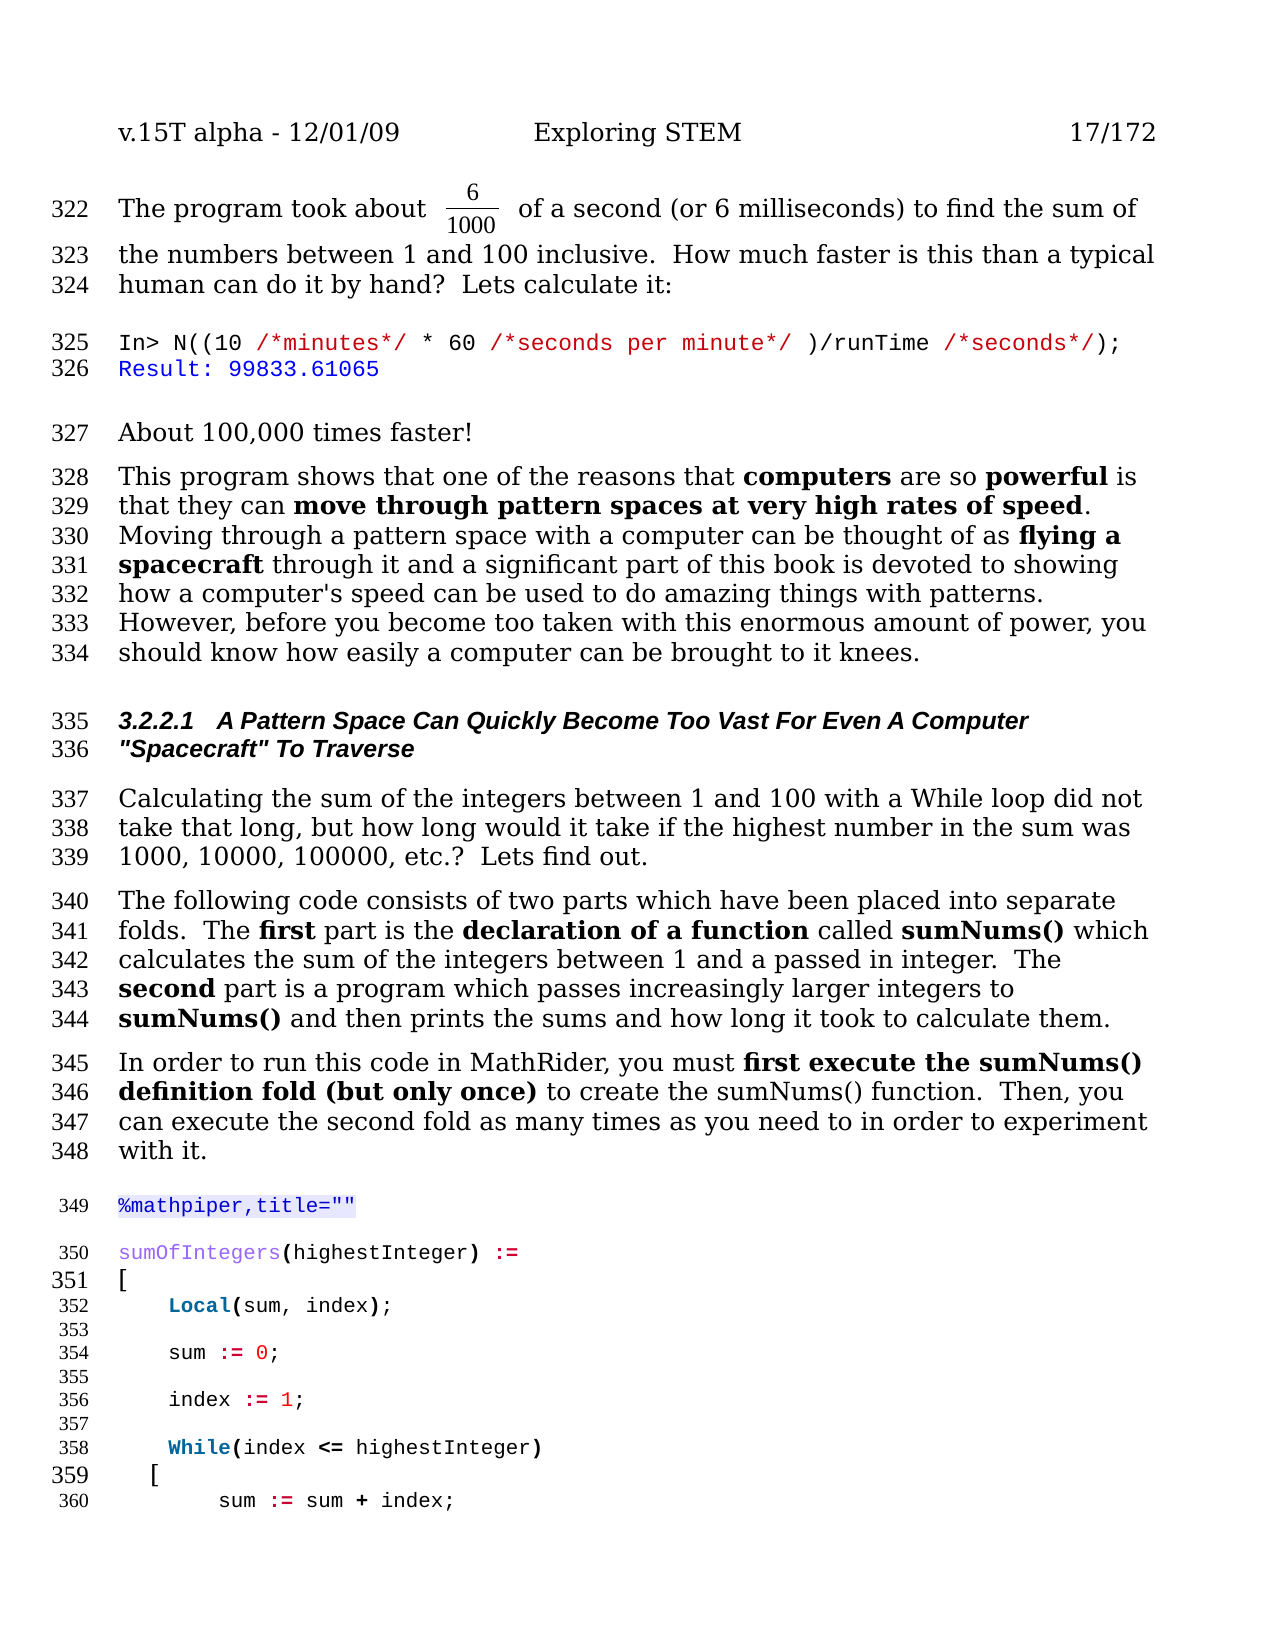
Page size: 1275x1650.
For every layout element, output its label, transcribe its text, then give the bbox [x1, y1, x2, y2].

text While(index <= highestInteger) [118, 1437, 1157, 1460]
text [ [118, 1266, 1157, 1295]
text [ [118, 1460, 1157, 1489]
text In order to run this code in MathRider, you must first execute the sumNums() definition fold (but only once) to create the sumNums() function. Then, you can execute the second fold as many times as you need to in order to experiment with it. [118, 1048, 1157, 1165]
text The program took aboutof a second (or 6 milliseconds) to find the sum of the numbers between 1 and 100 inclusive. How much faster is this than a typical human can do it by hand? Lets calculate it: [118, 177, 1157, 299]
text sum := sum + index; [118, 1489, 1157, 1513]
text The following code consists of two parts which have been placed into separate folds. The first part is the declaration of a function called sumNums() which calculates the sum of the integers between 1 and a passed in integer. The second part is a program which passes increasingly larger integers to sumNums() and then prints the sums and how long it took to calculate them. [118, 887, 1157, 1033]
text sum := 0; [118, 1342, 1157, 1366]
text sumOfIntegers(highestInteger) := [118, 1242, 1157, 1266]
text index := 1; [118, 1389, 1157, 1413]
text Local(sum, index); [118, 1295, 1157, 1318]
text Calculating the sum of the integers between 1 and 100 with a While loop did not take that long, but how long would it take if the highest number in the sum was 1000, 10000, 100000, etc.? Lets find out. [118, 784, 1157, 872]
text Result: 99833.61065 [118, 357, 1157, 383]
text %mathpiper,title="" [118, 1195, 1157, 1218]
text In> N((10 /*minutes*/ * 60 /*seconds per minute*/ )/runTime /*seconds*/); [118, 331, 1157, 357]
text About 100,000 times faster! [118, 418, 1157, 447]
text This program shows that one of the reasons that computers are so powerful is that they can move through pattern spaces at very high rates of speed. Moving through a pattern space with a computer can be thought of as flying a spacecraft through it and a significant part of this book is devoted to showing how a computer's speed can be used to do amazing things with patterns. However, before you become too taken with this enormous amount of power, you should know how easily a computer can be brought to it knees. [118, 462, 1157, 667]
subtitle A Pattern Space Can Quickly Become Too Vast For Even A Computer "Spacecraft" To Traverse [118, 706, 1157, 763]
